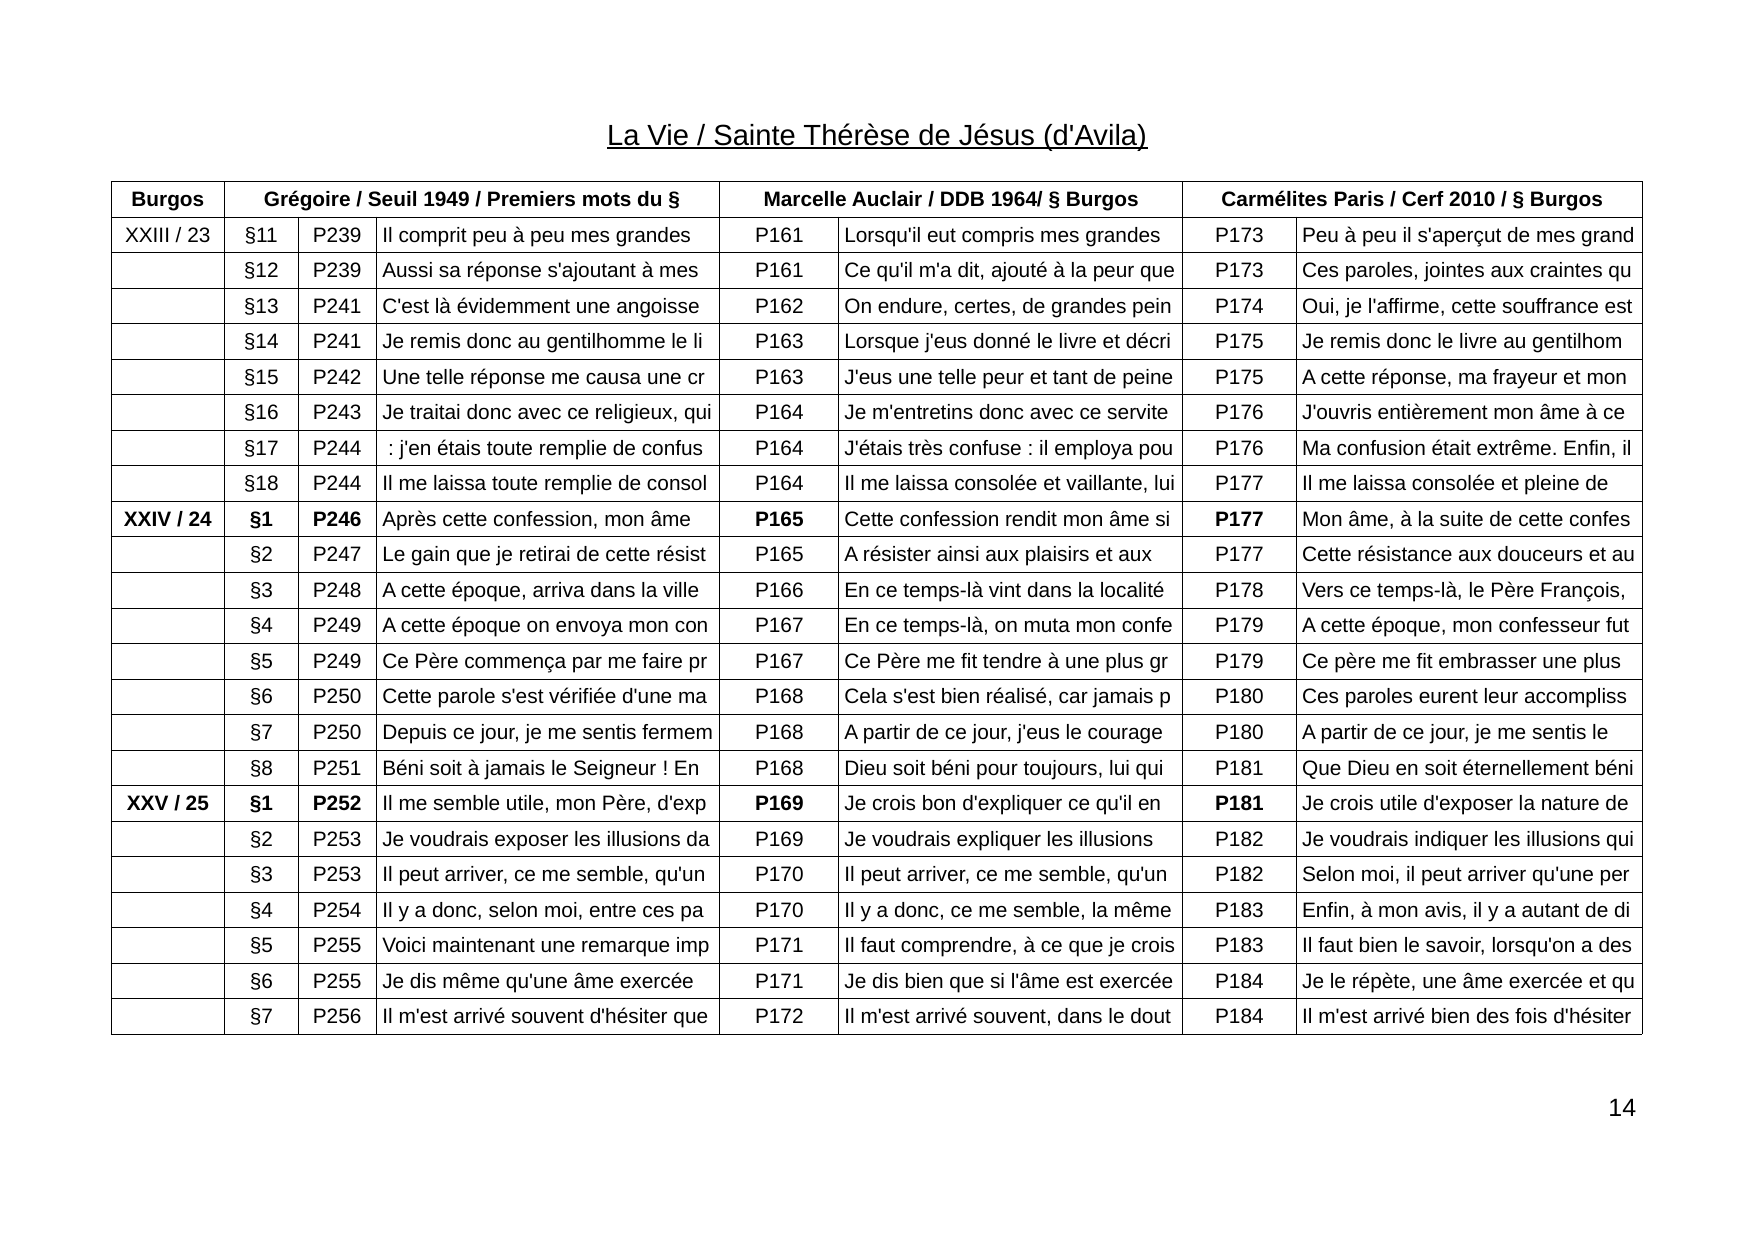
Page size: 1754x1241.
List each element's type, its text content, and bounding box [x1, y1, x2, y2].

table_cell §3 [225, 573, 298, 607]
table_cell Oui, je l'affirme, cette souffrance est [1297, 289, 1642, 323]
table_cell En ce temps-là, on muta mon confe [839, 609, 1182, 643]
table_cell [112, 715, 224, 749]
table_cell Enfin, à mon avis, il y a autant de di [1297, 893, 1642, 927]
table_cell P164 [720, 431, 838, 465]
table_cell [112, 893, 224, 927]
table_cell Béni soit à jamais le Seigneur ! En [377, 751, 719, 785]
table_cell [112, 964, 224, 998]
table_cell Ma confusion était extrême. Enfin, il [1297, 431, 1642, 465]
table_cell A partir de ce jour, j'eus le courage [839, 715, 1182, 749]
table_cell Carmélites Paris / Cerf 2010 / § Burgos [1183, 182, 1642, 217]
table_cell P176 [1183, 395, 1296, 430]
table_cell P165 [720, 502, 838, 536]
table_cell P163 [720, 324, 838, 359]
table_cell §1 [225, 786, 298, 821]
table_cell Je dis bien que si l'âme est exercée [839, 964, 1182, 998]
table_cell A cette réponse, ma frayeur et mon [1297, 360, 1642, 394]
table_cell P241 [299, 324, 376, 359]
table_cell Il m'est arrivé souvent d'hésiter que [377, 999, 719, 1034]
table_cell Il me laissa toute remplie de consol [377, 466, 719, 501]
table_cell Ce Père commença par me faire pr [377, 644, 719, 678]
table_cell Que Dieu en soit éternellement béni [1297, 751, 1642, 785]
table_cell Voici maintenant une remarque imp [377, 928, 719, 963]
table_cell P251 [299, 751, 376, 785]
table_cell §18 [225, 466, 298, 501]
table_cell Il me semble utile, mon Père, d'exp [377, 786, 719, 821]
table_cell J'étais très confuse : il employa pou [839, 431, 1182, 465]
table_cell Je m'entretins donc avec ce servite [839, 395, 1182, 430]
table_cell XXV / 25 [112, 786, 224, 821]
table_cell P177 [1183, 466, 1296, 501]
table_cell Dieu soit béni pour toujours, lui qui [839, 751, 1182, 785]
table_cell P175 [1183, 360, 1296, 394]
table_cell [112, 857, 224, 892]
table_cell Il me laissa consolée et pleine de [1297, 466, 1642, 501]
table_cell P168 [720, 715, 838, 749]
table_cell P169 [720, 786, 838, 821]
table_cell P173 [1183, 253, 1296, 288]
table_cell Je voudrais expliquer les illusions [839, 822, 1182, 856]
table_cell [112, 928, 224, 963]
table_cell Peu à peu il s'aperçut de mes grand [1297, 218, 1642, 252]
table_cell Il me laissa consolée et vaillante, lui [839, 466, 1182, 501]
table_cell Il m'est arrivé bien des fois d'hésiter [1297, 999, 1642, 1034]
table_cell P244 [299, 466, 376, 501]
table_cell §1 [225, 502, 298, 536]
table_cell P255 [299, 964, 376, 998]
table_cell Je le répète, une âme exercée et qu [1297, 964, 1642, 998]
table_cell Aussi sa réponse s'ajoutant à mes [377, 253, 719, 288]
table_cell [112, 537, 224, 572]
table_cell A cette époque, arriva dans la ville [377, 573, 719, 607]
table_cell Selon moi, il peut arriver qu'une per [1297, 857, 1642, 892]
table_cell P255 [299, 928, 376, 963]
table_cell P176 [1183, 431, 1296, 465]
table_cell P184 [1183, 964, 1296, 998]
table_cell P242 [299, 360, 376, 394]
table_cell A cette époque on envoya mon con [377, 609, 719, 643]
table_cell Je remis donc au gentilhomme le li [377, 324, 719, 359]
table_cell P170 [720, 857, 838, 892]
table_cell [112, 289, 224, 323]
table_cell P249 [299, 609, 376, 643]
table_cell P164 [720, 466, 838, 501]
table_cell P180 [1183, 715, 1296, 749]
table_cell §7 [225, 715, 298, 749]
table_cell XXIV / 24 [112, 502, 224, 536]
table_cell §2 [225, 537, 298, 572]
table_cell Lorsque j'eus donné le livre et décri [839, 324, 1182, 359]
table_cell P256 [299, 999, 376, 1034]
table_cell [112, 751, 224, 785]
table_cell P163 [720, 360, 838, 394]
table_cell Je crois bon d'expliquer ce qu'il en [839, 786, 1182, 821]
table_cell P183 [1183, 893, 1296, 927]
table_cell Ces paroles, jointes aux craintes qu [1297, 253, 1642, 288]
table_cell P164 [720, 395, 838, 430]
table_cell P183 [1183, 928, 1296, 963]
table_cell P239 [299, 253, 376, 288]
table_cell [112, 360, 224, 394]
table_cell Marcelle Auclair / DDB 1964/ § Burgos [720, 182, 1182, 217]
table_cell §8 [225, 751, 298, 785]
table_cell P248 [299, 573, 376, 607]
table_cell [112, 395, 224, 430]
table_cell P182 [1183, 857, 1296, 892]
table_cell P180 [1183, 680, 1296, 714]
table_cell Ce qu'il m'a dit, ajouté à la peur que [839, 253, 1182, 288]
table_cell A résister ainsi aux plaisirs et aux [839, 537, 1182, 572]
table_cell P165 [720, 537, 838, 572]
table_cell P254 [299, 893, 376, 927]
table_cell Le gain que je retirai de cette résist [377, 537, 719, 572]
table_cell §6 [225, 680, 298, 714]
table_cell Il m'est arrivé souvent, dans le dout [839, 999, 1182, 1034]
table_cell P250 [299, 680, 376, 714]
table_cell Il peut arriver, ce me semble, qu'un [839, 857, 1182, 892]
table_cell Burgos [112, 182, 224, 217]
table_cell P247 [299, 537, 376, 572]
table_cell §15 [225, 360, 298, 394]
table_cell P243 [299, 395, 376, 430]
table_cell §2 [225, 822, 298, 856]
table_cell Cette résistance aux douceurs et au [1297, 537, 1642, 572]
table_cell §7 [225, 999, 298, 1034]
table_cell Il peut arriver, ce me semble, qu'un [377, 857, 719, 892]
table_cell P169 [720, 822, 838, 856]
table_cell [112, 822, 224, 856]
table_cell Ces paroles eurent leur accompliss [1297, 680, 1642, 714]
table_cell A partir de ce jour, je me sentis le [1297, 715, 1642, 749]
table_cell [112, 999, 224, 1034]
table_cell Il y a donc, ce me semble, la même [839, 893, 1182, 927]
table_cell §4 [225, 893, 298, 927]
table_cell P174 [1183, 289, 1296, 323]
table_cell Je traitai donc avec ce religieux, qui [377, 395, 719, 430]
table_cell Je remis donc le livre au gentilhom [1297, 324, 1642, 359]
table_cell P246 [299, 502, 376, 536]
table_cell Je dis même qu'une âme exercée [377, 964, 719, 998]
table_cell [112, 431, 224, 465]
table_cell P182 [1183, 822, 1296, 856]
table_cell P179 [1183, 609, 1296, 643]
table_cell P181 [1183, 751, 1296, 785]
table_cell [112, 253, 224, 288]
table_cell P161 [720, 218, 838, 252]
table_cell P184 [1183, 999, 1296, 1034]
table_cell P253 [299, 822, 376, 856]
table_cell Lorsqu'il eut compris mes grandes [839, 218, 1182, 252]
table_cell [112, 680, 224, 714]
table_cell Je voudrais exposer les illusions da [377, 822, 719, 856]
table_cell §17 [225, 431, 298, 465]
table_cell P172 [720, 999, 838, 1034]
table_cell P241 [299, 289, 376, 323]
table_cell En ce temps-là vint dans la localité [839, 573, 1182, 607]
table_cell P252 [299, 786, 376, 821]
table_cell P175 [1183, 324, 1296, 359]
table_cell A cette époque, mon confesseur fut [1297, 609, 1642, 643]
table_cell Ce Père me fit tendre à une plus gr [839, 644, 1182, 678]
table_cell Il faut comprendre, à ce que je crois [839, 928, 1182, 963]
table_cell Je crois utile d'exposer la nature de [1297, 786, 1642, 821]
table_cell P161 [720, 253, 838, 288]
table_cell J'ouvris entièrement mon âme à ce [1297, 395, 1642, 430]
table_cell Vers ce temps-là, le Père François, [1297, 573, 1642, 607]
table_cell P162 [720, 289, 838, 323]
table_cell [112, 609, 224, 643]
table_cell Je voudrais indiquer les illusions qui [1297, 822, 1642, 856]
table_cell §5 [225, 928, 298, 963]
table_cell [112, 466, 224, 501]
table_cell §6 [225, 964, 298, 998]
table_cell P168 [720, 680, 838, 714]
table_cell P250 [299, 715, 376, 749]
table_cell P177 [1183, 502, 1296, 536]
table_cell Cela s'est bien réalisé, car jamais p [839, 680, 1182, 714]
table_cell §14 [225, 324, 298, 359]
table_cell Grégoire / Seuil 1949 / Premiers mots du § [225, 182, 719, 217]
table_cell §5 [225, 644, 298, 678]
table_cell P170 [720, 893, 838, 927]
table_cell Il faut bien le savoir, lorsqu'on a des [1297, 928, 1642, 963]
table_cell [112, 324, 224, 359]
table_cell P179 [1183, 644, 1296, 678]
table_cell Mon âme, à la suite de cette confes [1297, 502, 1642, 536]
table_cell P178 [1183, 573, 1296, 607]
table_cell P167 [720, 644, 838, 678]
table_cell P249 [299, 644, 376, 678]
table_cell Il comprit peu à peu mes grandes [377, 218, 719, 252]
table_cell P177 [1183, 537, 1296, 572]
table_cell XXIII / 23 [112, 218, 224, 252]
table_cell C'est là évidemment une angoisse [377, 289, 719, 323]
table_cell §11 [225, 218, 298, 252]
table_cell §4 [225, 609, 298, 643]
table_cell §16 [225, 395, 298, 430]
table_cell Une telle réponse me causa une cr [377, 360, 719, 394]
table_cell [112, 573, 224, 607]
table_cell Ce père me fit embrasser une plus [1297, 644, 1642, 678]
table_cell P173 [1183, 218, 1296, 252]
table_cell P253 [299, 857, 376, 892]
table_cell J'eus une telle peur et tant de peine [839, 360, 1182, 394]
table_cell §13 [225, 289, 298, 323]
table_cell Cette parole s'est vérifiée d'une ma [377, 680, 719, 714]
table_cell On endure, certes, de grandes pein [839, 289, 1182, 323]
table_cell P171 [720, 928, 838, 963]
table_cell Cette confession rendit mon âme si [839, 502, 1182, 536]
table_cell P239 [299, 218, 376, 252]
table_cell P167 [720, 609, 838, 643]
table_cell Après cette confession, mon âme [377, 502, 719, 536]
table_cell §3 [225, 857, 298, 892]
table_cell P171 [720, 964, 838, 998]
table_cell Depuis ce jour, je me sentis fermem [377, 715, 719, 749]
table_cell [112, 644, 224, 678]
table_cell P168 [720, 751, 838, 785]
table_cell : j'en étais toute remplie de confus [377, 431, 719, 465]
table_cell §12 [225, 253, 298, 288]
table_cell Il y a donc, selon moi, entre ces pa [377, 893, 719, 927]
table_cell P181 [1183, 786, 1296, 821]
table_cell P244 [299, 431, 376, 465]
table_cell P166 [720, 573, 838, 607]
